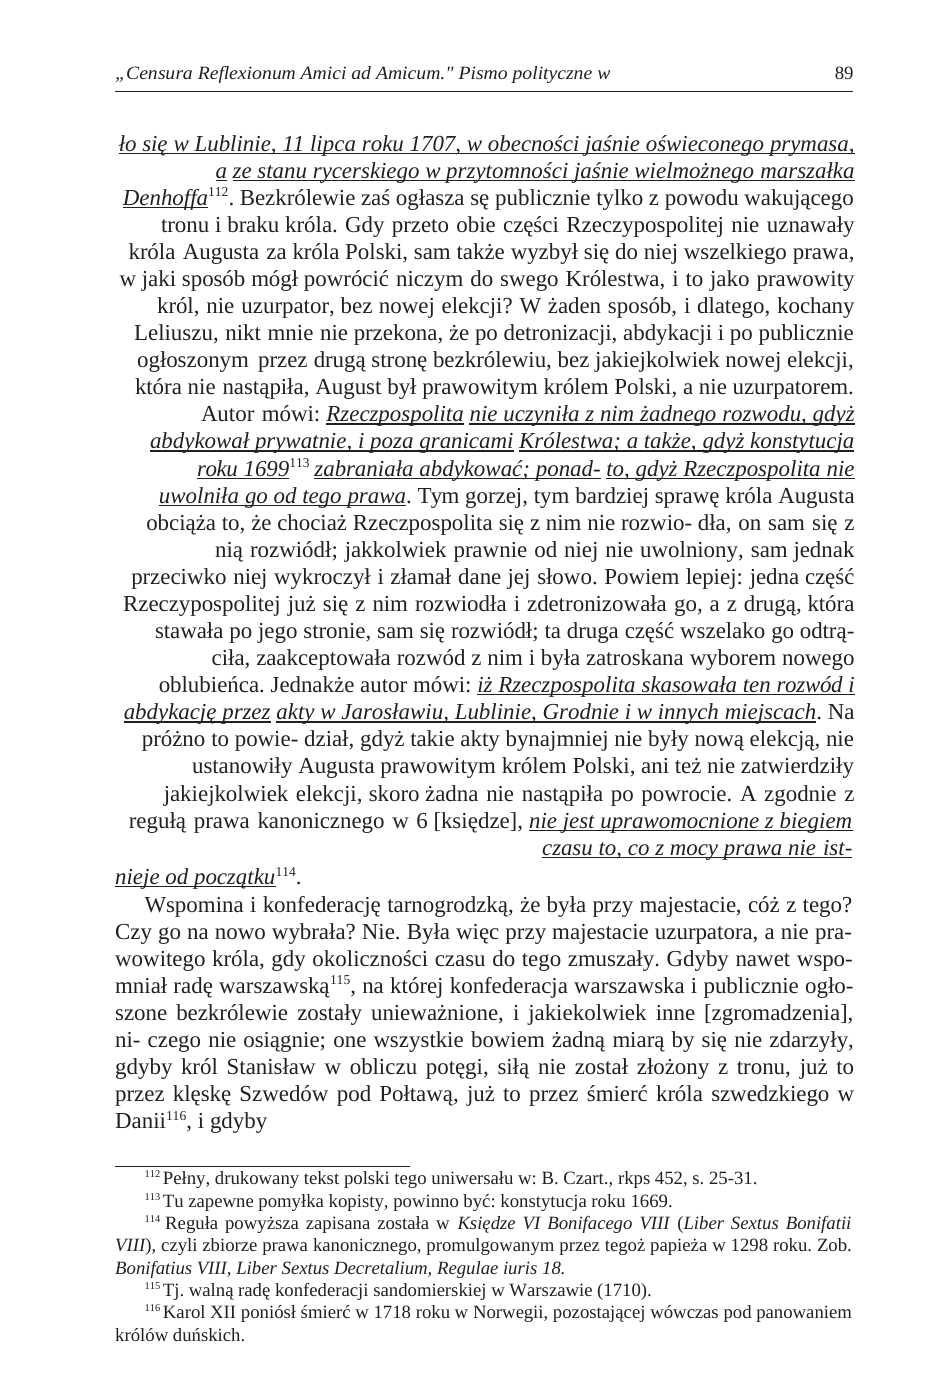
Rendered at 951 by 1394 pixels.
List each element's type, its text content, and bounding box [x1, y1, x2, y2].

text 112 Pełny, drukowany tekst polski tego uniwersału w: B. Czart., rkps 452, s. 25-31. [144, 1163, 914, 1189]
text 115 Tj. walną radę konfederacji sandomierskiej w Warszawie (1710). [144, 1279, 914, 1301]
text nieje od początku114. [115, 863, 914, 889]
text ło się w Lublinie, 11 lipca roku 1707, w obecności jaśnie oświeconego prymasa, a ze stanu rycerskiego w przytomności jaśnie wielmożnego marszałka Denhoffa112. Bezkrólewie zaś ogłasza sę publicznie tylko z powodu wakującego tronu i braku króla. Gdy przeto obie części Rzeczypospolitej nie uznawały króla Augusta za króla Polski, sam także wyzbył się do niej wszelkiego prawa, w jaki sposób mógł powrócić niczym do swego Królestwa, i to jako prawowity król, nie uzurpator, bez nowej elekcji? W żaden sposób, i dlatego, kochany Leliuszu, nikt mnie nie przekona, że po detronizacji, abdykacji i po publicznie ogłoszonym przez drugą stronę bezkrólewiu, bez jakiejkolwiek nowej elekcji, która nie nastąpiła, August był prawowitym królem Polski, a nie uzurpatorem. Autor mówi: Rzeczpospolita nie uczyniła z nim żadnego rozwodu, gdyż abdykował prywatnie, i poza granicami Królestwa; a także, gdyż konstytucja roku 1699113 zabraniała abdykować; ponad- to, gdyż Rzeczpospolita nie uwolniła go od tego prawa. Tym gorzej, tym bardziej sprawę króla Augusta obciąża to, że chociaż Rzeczpospolita się z nim nie rozwio- dła, on sam się z nią rozwiódł; jakkolwiek prawnie od niej nie uwolniony, sam jednak przeciwko niej wykroczył i złamał dane jej słowo. Powiem lepiej: jedna część Rzeczypospolitej już się z nim rozwiodła i zdetronizowała go, a z drugą, która stawała po jego stronie, sam się rozwiódł; ta druga część wszelako go odtrą- ciła, zaakceptowała rozwód z nim i była zatroskana wyborem nowego oblubieńca. Jednakże autor mówi: iż Rzeczpospolita skasowała ten rozwód i abdykację przez akty w Jarosławiu, Lublinie, Grodnie i w innych miejscach. Na próżno to powie- dział, gdyż takie akty bynajmniej nie były nową elekcją, nie ustanowiły Augusta prawowitym królem Polski, ani też nie zatwierdziły jakiejkolwiek elekcji, skoro żadna nie nastąpiła po powrocie. A zgodnie z regułą prawa kanonicznego w 6 [księdze], nie jest uprawomocnione z biegiem czasu to, co z mocy prawa nie ist- [115, 129, 854, 860]
text 114 Reguła powyższa zapisana została w Księdze VI Bonifacego VIII (Liber Sextus Bonifatii VIII), czyli zbiorze prawa kanonicznego, promulgowanym przez tegoż papieża w 1298 roku. Zob. Bonifatius VIII, Liber Sextus Decretalium, Regulae iuris 18. [115, 1212, 853, 1278]
text 113 Tu zapewne pomyłka kopisty, powinno być: konstytucja roku 1669. [144, 1190, 914, 1211]
text Wspomina i konfederację tarnogrodzką, że była przy majestacie, cóż z tego? Czy go na nowo wybrała? Nie. Była więc przy majestacie uzurpatora, a nie pra- wowitego króla, gdy okoliczności czasu do tego zmuszały. Gdyby nawet wspo- mniał radę warszawską115, na której konfederacja warszawska i publicznie ogło- szone bezkrólewie zostały unieważnione, i jakiekolwiek inne [zgromadzenia], ni- czego nie osiągnie; one wszystkie bowiem żadną miarą by się nie zdarzyły, gdyby król Stanisław w obliczu potęgi, siłą nie został złożony z tronu, już to przez klęskę Szwedów pod Połtawą, już to przez śmierć króla szwedzkiego w Danii116, i gdyby [115, 891, 854, 1134]
text 116 Karol XII poniósł śmierć w 1718 roku w Norwegii, pozostającej wówczas pod panowaniem królów duńskich. [115, 1301, 853, 1345]
